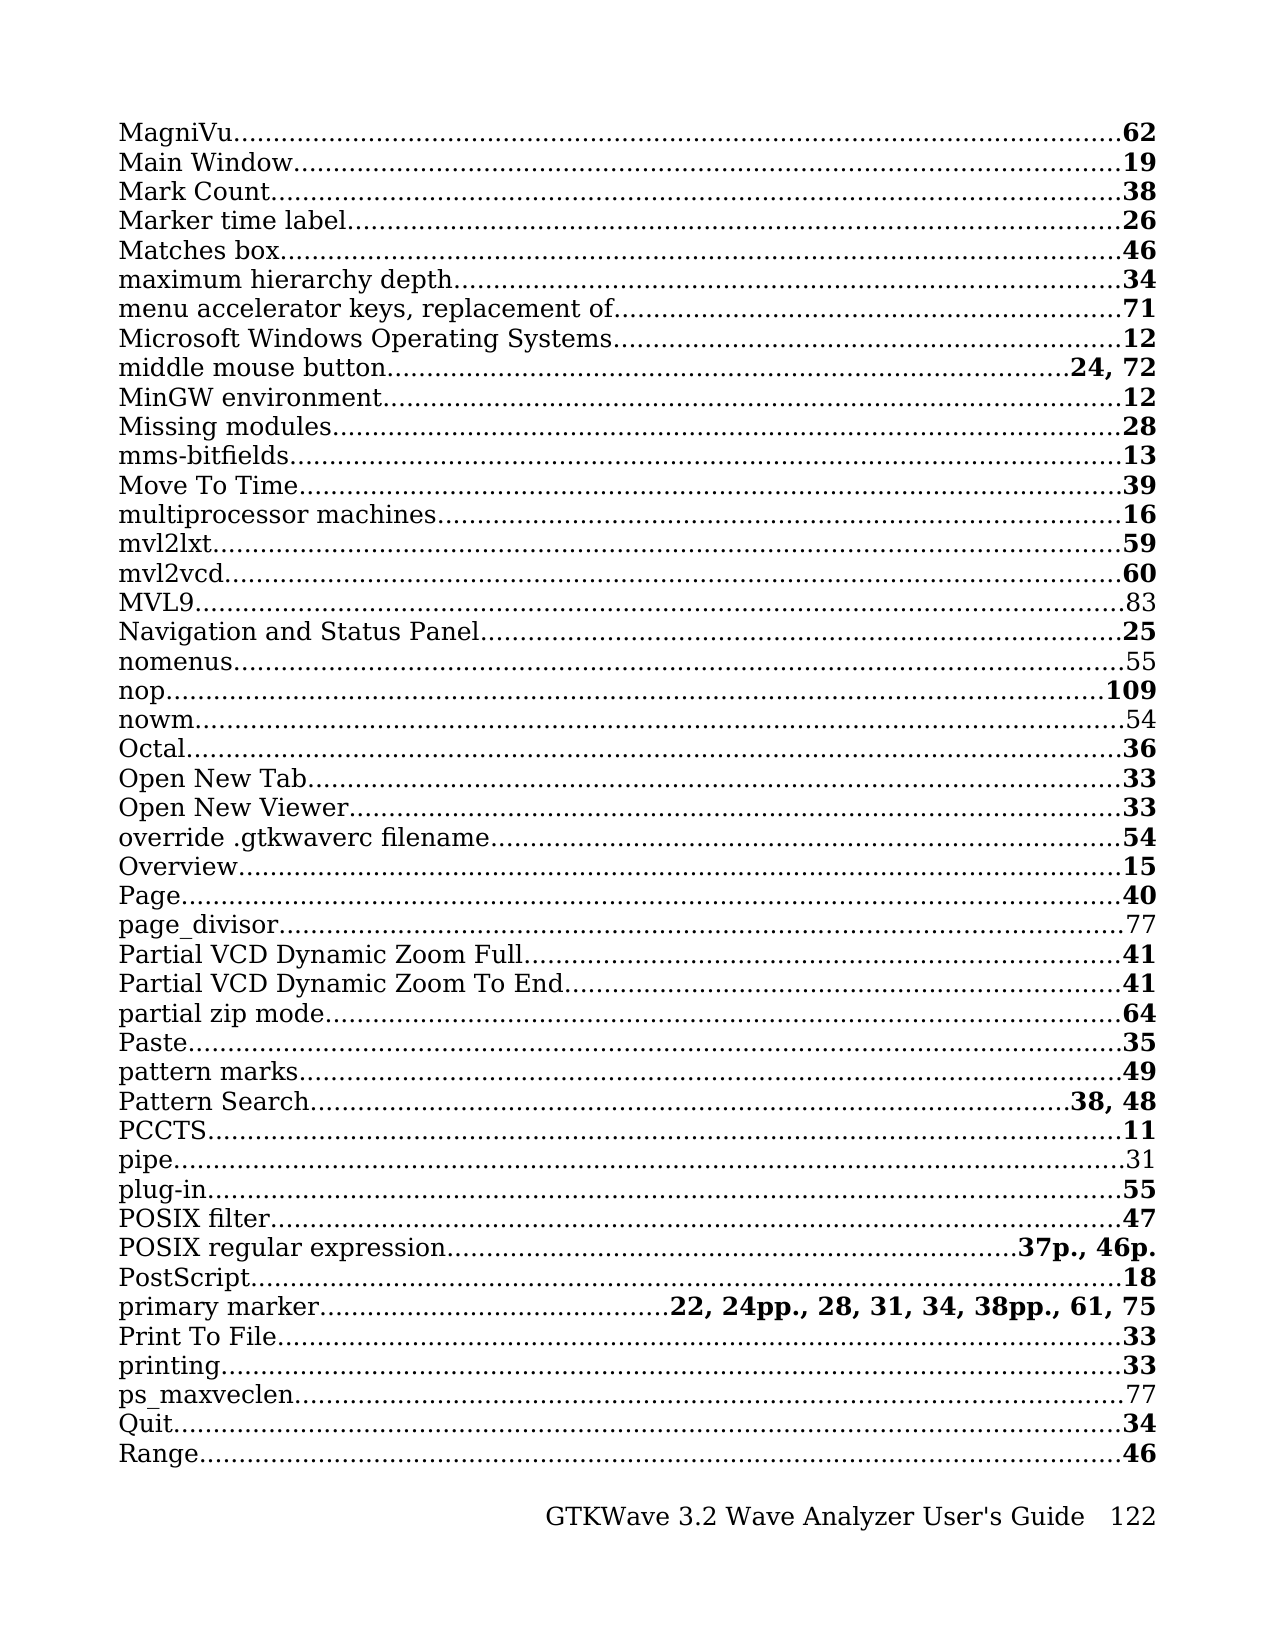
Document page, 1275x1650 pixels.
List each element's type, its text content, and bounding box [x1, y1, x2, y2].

text Paste 35 [118, 1028, 1157, 1057]
text MVL9 83 [118, 588, 1157, 617]
text multiprocessor machines 16 [118, 500, 1157, 529]
text override .gtkwaverc filename 54 [118, 822, 1157, 852]
text Partial VCD Dynamic Zoom Full 41 [118, 940, 1157, 969]
text primary marker 22, 24pp., 28, 31, 34, 38pp., 61, 75 [118, 1292, 1157, 1321]
text pipe 31 [118, 1145, 1157, 1174]
text MinGW environment 12 [118, 382, 1157, 412]
text Range 46 [118, 1439, 1157, 1468]
text Pattern Search 38, 48 [118, 1087, 1157, 1116]
text POSIX filter 47 [118, 1204, 1157, 1233]
text mms-bitfields 13 [118, 441, 1157, 471]
text PostScript 18 [118, 1263, 1157, 1292]
text Open New Viewer 33 [118, 793, 1157, 822]
text Open New Tab 33 [118, 764, 1157, 793]
text POSIX regular expression 37p., 46p. [118, 1233, 1157, 1263]
text ps_maxveclen 77 [118, 1380, 1157, 1409]
text middle mouse button 24, 72 [118, 353, 1157, 382]
text Overview 15 [118, 852, 1157, 881]
text mvl2lxt 59 [118, 529, 1157, 559]
text plug-in 55 [118, 1174, 1157, 1204]
text Octal 36 [118, 734, 1157, 764]
text Missing modules 28 [118, 412, 1157, 441]
text Main Window 19 [118, 147, 1157, 177]
text Page 40 [118, 881, 1157, 911]
text menu accelerator keys, replacement of 71 [118, 294, 1157, 324]
text PCCTS 11 [118, 1116, 1157, 1145]
text MagniVu 62 [118, 118, 1157, 147]
text Matches box 46 [118, 236, 1157, 265]
text partial zip mode 64 [118, 998, 1157, 1028]
text maximum hierarchy depth 34 [118, 265, 1157, 294]
text Quit 34 [118, 1409, 1157, 1439]
text page_divisor 77 [118, 911, 1157, 940]
text nomenus 55 [118, 647, 1157, 676]
text Microsoft Windows Operating Systems 12 [118, 324, 1157, 353]
text printing 33 [118, 1351, 1157, 1380]
text Move To Time 39 [118, 471, 1157, 500]
text nowm 54 [118, 705, 1157, 734]
text pattern marks 49 [118, 1057, 1157, 1087]
text mvl2vcd 60 [118, 559, 1157, 588]
text Navigation and Status Panel 25 [118, 617, 1157, 647]
text Marker time label 26 [118, 206, 1157, 236]
text Partial VCD Dynamic Zoom To End 41 [118, 969, 1157, 998]
text Print To File 33 [118, 1321, 1157, 1351]
text Mark Count 38 [118, 177, 1157, 206]
text nop 109 [118, 676, 1157, 705]
